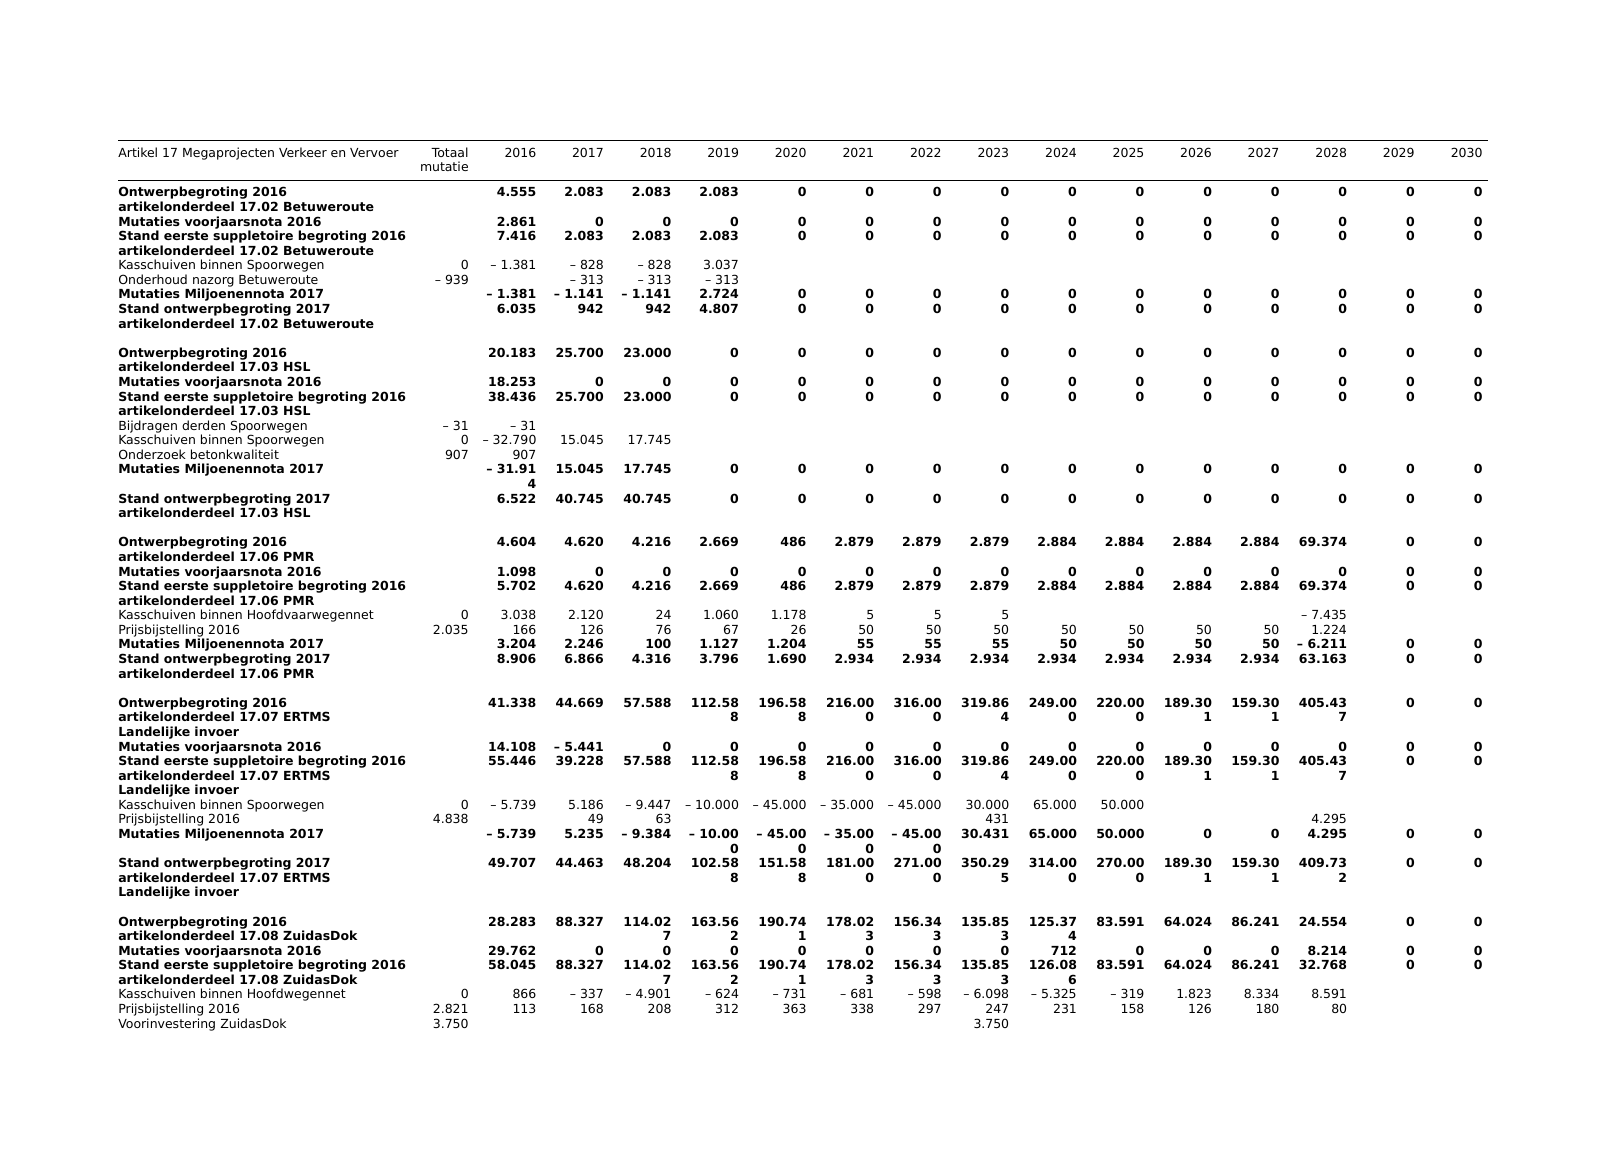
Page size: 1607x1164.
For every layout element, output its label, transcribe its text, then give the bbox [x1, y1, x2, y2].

table_cell 0 [745, 390, 812, 419]
table_cell 2.934 [880, 652, 947, 681]
table_cell 0 [1285, 181, 1353, 214]
table_cell [407, 740, 474, 754]
table_cell – 9.447 [610, 798, 677, 812]
table_cell – 45.000 [745, 827, 812, 856]
table_cell [610, 521, 677, 535]
table_cell 159.301 [1218, 856, 1285, 900]
table_cell 125.374 [1015, 915, 1082, 944]
table_cell 158 [1083, 1002, 1150, 1017]
table_cell 15.045 [542, 433, 609, 448]
table_cell 1.823 [1150, 988, 1218, 1002]
table_cell 4.604 [474, 535, 542, 564]
table_cell 247 [947, 1002, 1015, 1017]
table_cell 0 [812, 302, 880, 331]
table_cell – 9.384 [610, 827, 677, 856]
table_cell 76 [610, 623, 677, 637]
table_cell [542, 900, 609, 914]
table_cell 0 [1353, 754, 1420, 798]
table_cell Stand ontwerpbegroting 2017 artikelonderdeel 17.07 ERTMS Landelijke invoer [118, 856, 407, 900]
table_cell 0 [947, 390, 1015, 419]
table_cell [1420, 448, 1488, 462]
table_cell – 313 [677, 273, 744, 287]
table_cell [812, 681, 880, 696]
table_cell 65.000 [1015, 827, 1082, 856]
table_cell 30.431 [947, 827, 1015, 856]
table_cell 319.864 [947, 754, 1015, 798]
table_cell Prijsbijstelling 2016 [118, 623, 407, 637]
table_cell – 7.435 [1285, 608, 1353, 623]
table_cell Stand eerste suppletoire begroting 2016 artikelonderdeel 17.07 ERTMS Landelijke invoer [118, 754, 407, 798]
table_cell 30.000 [947, 798, 1015, 812]
table_cell 190.741 [745, 958, 812, 987]
table_cell [407, 696, 474, 739]
table_cell 0 [1285, 229, 1353, 258]
table_cell 2.083 [610, 181, 677, 214]
table_cell Stand eerste suppletoire begroting 2016 artikelonderdeel 17.06 PMR [118, 579, 407, 608]
table_cell 0 [745, 740, 812, 754]
table_cell 486 [745, 535, 812, 564]
table_cell 3.037 [677, 258, 744, 273]
table_cell 249.000 [1015, 754, 1082, 798]
table_cell [677, 900, 744, 914]
table_cell [407, 390, 474, 419]
table_cell Ontwerpbegroting 2016 artikelonderdeel 17.08 ZuidasDok [118, 915, 407, 944]
table_cell – 313 [610, 273, 677, 287]
table_cell Prijsbijstelling 2016 [118, 813, 407, 827]
table_cell [1353, 681, 1420, 696]
table_header 2030 [1420, 141, 1488, 179]
table_cell 0 [745, 215, 812, 229]
table_cell – 1.381 [474, 258, 542, 273]
table_cell 4.620 [542, 579, 609, 608]
table_cell Stand ontwerpbegroting 2017 artikelonderdeel 17.02 Betuweroute [118, 302, 407, 331]
table_cell 0 [1150, 346, 1218, 375]
table_cell Stand ontwerpbegroting 2017 artikelonderdeel 17.06 PMR [118, 652, 407, 681]
table_cell 0 [1420, 638, 1488, 652]
table_cell [474, 331, 542, 346]
table_cell – 598 [880, 988, 947, 1002]
table_cell 2.669 [677, 579, 744, 608]
table_cell [610, 900, 677, 914]
table_cell 2.083 [542, 229, 609, 258]
table_cell 41.338 [474, 696, 542, 739]
table_cell 48.204 [610, 856, 677, 900]
table_cell 0 [1150, 944, 1218, 958]
table_cell 0 [1083, 375, 1150, 389]
table_cell 0 [542, 565, 609, 579]
table_cell [1420, 988, 1488, 1002]
table_cell 0 [1285, 565, 1353, 579]
table_cell 0 [1083, 288, 1150, 302]
table_cell [880, 521, 947, 535]
table_cell 0 [1218, 375, 1285, 389]
table_cell – 31 [474, 419, 542, 433]
table_cell [1150, 331, 1218, 346]
table_cell 0 [1015, 288, 1082, 302]
table_cell [812, 433, 880, 448]
table_cell [745, 521, 812, 535]
table_cell 0 [1353, 652, 1420, 681]
table_cell 0 [947, 288, 1015, 302]
table_cell [1150, 258, 1218, 273]
table_cell 50 [812, 623, 880, 637]
table_cell 5 [947, 608, 1015, 623]
table_cell [812, 448, 880, 462]
table_cell 0 [1353, 215, 1420, 229]
table_cell 2.120 [542, 608, 609, 623]
table_cell 0 [1420, 390, 1488, 419]
table_cell 0 [812, 229, 880, 258]
table_cell 2.934 [1083, 652, 1150, 681]
table_cell 63 [610, 813, 677, 827]
table_header 2022 [880, 141, 947, 179]
table_cell 0 [745, 565, 812, 579]
table_cell – 828 [610, 258, 677, 273]
table_cell – 939 [407, 273, 474, 287]
table_cell – 6.098 [947, 988, 1015, 1002]
table_cell 231 [1015, 1002, 1082, 1017]
table_cell [118, 331, 407, 346]
table_cell [1285, 331, 1353, 346]
table_cell 50 [1015, 638, 1082, 652]
table_cell [677, 521, 744, 535]
table_cell 50 [1218, 623, 1285, 637]
table_cell 0 [542, 375, 609, 389]
table_cell 0 [812, 740, 880, 754]
table_cell 0 [1015, 302, 1082, 331]
table_cell 363 [745, 1002, 812, 1017]
table_cell – 32.790 [474, 433, 542, 448]
table_header 2017 [542, 141, 609, 179]
table_cell 0 [1218, 288, 1285, 302]
table_cell 220.000 [1083, 754, 1150, 798]
table_cell 23.000 [610, 346, 677, 375]
table_cell 0 [407, 798, 474, 812]
table_cell 112.588 [677, 754, 744, 798]
table_cell 0 [812, 346, 880, 375]
table_cell Stand eerste suppletoire begroting 2016 artikelonderdeel 17.03 HSL [118, 390, 407, 419]
table_cell 0 [1150, 288, 1218, 302]
table_cell Ontwerpbegroting 2016 artikelonderdeel 17.03 HSL [118, 346, 407, 375]
table_cell 0 [880, 181, 947, 214]
table_cell [812, 331, 880, 346]
table_cell [1420, 681, 1488, 696]
table_cell [1353, 900, 1420, 914]
table_cell [745, 433, 812, 448]
table_cell 4.295 [1285, 827, 1353, 856]
table_cell 0 [610, 375, 677, 389]
table_cell Kasschuiven binnen Hoofdvaarwegennet [118, 608, 407, 623]
table_cell [1015, 331, 1082, 346]
table_cell 271.000 [880, 856, 947, 900]
table_cell 0 [880, 346, 947, 375]
table_cell 2.083 [677, 181, 744, 214]
table_cell 0 [880, 229, 947, 258]
table_cell 4.216 [610, 535, 677, 564]
table_cell 0 [677, 390, 744, 419]
table_cell 0 [880, 302, 947, 331]
table_cell 0 [1015, 740, 1082, 754]
table_cell – 45.000 [745, 798, 812, 812]
table_cell – 10.000 [677, 827, 744, 856]
table_cell 907 [407, 448, 474, 462]
table_cell 2.879 [880, 535, 947, 564]
table_cell 190.741 [745, 915, 812, 944]
table_cell 8.906 [474, 652, 542, 681]
table_cell [1285, 433, 1353, 448]
table_cell 4.807 [677, 302, 744, 331]
table_cell Stand eerste suppletoire begroting 2016 artikelonderdeel 17.02 Betuweroute [118, 229, 407, 258]
table_cell – 1.141 [610, 288, 677, 302]
table_cell 0 [1218, 740, 1285, 754]
table_cell 0 [1150, 302, 1218, 331]
table_cell Onderzoek betonkwaliteit [118, 448, 407, 462]
table_cell [745, 448, 812, 462]
table_cell [1420, 608, 1488, 623]
table_header 2016 [474, 141, 542, 179]
table_cell 0 [1420, 754, 1488, 798]
table_cell [812, 273, 880, 287]
table_cell [407, 754, 474, 798]
table_cell 0 [1285, 302, 1353, 331]
table_cell [407, 302, 474, 331]
table_cell 2.934 [947, 652, 1015, 681]
table_cell 0 [745, 229, 812, 258]
table_cell 50 [1150, 623, 1218, 637]
table_cell [1420, 623, 1488, 637]
table_cell [474, 900, 542, 914]
table_cell 270.000 [1083, 856, 1150, 900]
table_cell [745, 273, 812, 287]
table_cell Kasschuiven binnen Spoorwegen [118, 433, 407, 448]
table_cell 50 [880, 623, 947, 637]
table_cell 0 [1420, 915, 1488, 944]
table_cell 50 [947, 623, 1015, 637]
table_cell 0 [1353, 827, 1420, 856]
table_cell [677, 813, 744, 827]
table_cell 0 [1353, 288, 1420, 302]
table_cell 0 [1083, 229, 1150, 258]
table_cell [1218, 681, 1285, 696]
table_cell 0 [1083, 302, 1150, 331]
table_cell 100 [610, 638, 677, 652]
table_cell 40.745 [542, 492, 609, 521]
table_cell 80 [1285, 1002, 1353, 1017]
table_cell 0 [880, 740, 947, 754]
table_cell 0 [677, 492, 744, 521]
table_cell [745, 681, 812, 696]
table_cell [1083, 900, 1150, 914]
table_cell [1150, 813, 1218, 827]
table_cell 316.000 [880, 754, 947, 798]
table_cell 6.035 [474, 302, 542, 331]
table_cell 2.035 [407, 623, 474, 637]
table_cell 2.879 [812, 535, 880, 564]
table_cell [745, 331, 812, 346]
table_cell 2.083 [610, 229, 677, 258]
table_cell [745, 813, 812, 827]
table_cell 0 [1285, 463, 1353, 492]
table_cell 0 [1218, 463, 1285, 492]
table_cell [407, 827, 474, 856]
table_cell 3.204 [474, 638, 542, 652]
table_cell 0 [1353, 375, 1420, 389]
table_cell [1150, 1017, 1218, 1031]
table_cell [1083, 813, 1150, 827]
table_cell Mutaties Miljoenennota 2017 [118, 288, 407, 302]
table_cell [407, 579, 474, 608]
table_cell [407, 856, 474, 900]
table_cell 2.934 [812, 652, 880, 681]
table_cell 50 [1218, 638, 1285, 652]
table_cell 0 [1150, 492, 1218, 521]
table_cell Mutaties voorjaarsnota 2016 [118, 944, 407, 958]
table_cell [1150, 419, 1218, 433]
table_header 2024 [1015, 141, 1082, 179]
table_cell 0 [947, 944, 1015, 958]
table_cell 0 [542, 944, 609, 958]
table_cell 2.884 [1015, 579, 1082, 608]
table_cell 17.745 [610, 463, 677, 492]
table_cell 0 [1285, 215, 1353, 229]
table_cell 0 [947, 565, 1015, 579]
table_cell 113 [474, 1002, 542, 1017]
table_cell 15.045 [542, 463, 609, 492]
table_cell Ontwerpbegroting 2016 artikelonderdeel 17.07 ERTMS Landelijke invoer [118, 696, 407, 739]
table_cell 216.000 [812, 696, 880, 739]
table_cell [745, 900, 812, 914]
table_cell 0 [1353, 638, 1420, 652]
table_cell [677, 448, 744, 462]
table_cell 4.838 [407, 813, 474, 827]
table_cell [1420, 798, 1488, 812]
table_cell – 4.901 [610, 988, 677, 1002]
table_header 2021 [812, 141, 880, 179]
table_cell 50 [1083, 638, 1150, 652]
table_cell Mutaties voorjaarsnota 2016 [118, 375, 407, 389]
table_cell Voorinvestering ZuidasDok [118, 1017, 407, 1031]
table_cell [880, 448, 947, 462]
table_cell 942 [610, 302, 677, 331]
table_cell 0 [542, 215, 609, 229]
table_cell 32.768 [1285, 958, 1353, 987]
table_cell 0 [1420, 463, 1488, 492]
table_cell 189.301 [1150, 856, 1218, 900]
table_cell 5 [812, 608, 880, 623]
table_cell 0 [812, 463, 880, 492]
table_cell [1218, 258, 1285, 273]
table_cell 0 [1420, 944, 1488, 958]
table_cell 0 [1420, 565, 1488, 579]
table_cell 5.186 [542, 798, 609, 812]
table_cell [880, 681, 947, 696]
table_cell 189.301 [1150, 754, 1218, 798]
table_cell [118, 900, 407, 914]
table_header 2020 [745, 141, 812, 179]
table_cell – 45.000 [880, 798, 947, 812]
table_cell 102.588 [677, 856, 744, 900]
table_cell 0 [1083, 463, 1150, 492]
table_cell 0 [880, 375, 947, 389]
table_cell 2.083 [542, 181, 609, 214]
table_cell [407, 463, 474, 492]
table_cell [880, 900, 947, 914]
table_cell 151.588 [745, 856, 812, 900]
table_cell [1353, 623, 1420, 637]
table_cell 44.669 [542, 696, 609, 739]
table_cell [1150, 900, 1218, 914]
table_cell 63.163 [1285, 652, 1353, 681]
table_cell 0 [1285, 375, 1353, 389]
table_cell 1.204 [745, 638, 812, 652]
table_cell [474, 681, 542, 696]
table_cell 0 [407, 608, 474, 623]
table_cell 0 [677, 944, 744, 958]
table_cell 0 [1353, 915, 1420, 944]
table_cell 0 [1015, 181, 1082, 214]
table_cell 405.437 [1285, 754, 1353, 798]
table_cell 168 [542, 1002, 609, 1017]
table_cell 28.283 [474, 915, 542, 944]
table_cell 0 [1353, 463, 1420, 492]
table_cell 55 [880, 638, 947, 652]
table_cell [407, 346, 474, 375]
table_cell [947, 273, 1015, 287]
table_cell 40.745 [610, 492, 677, 521]
table_cell 0 [1285, 288, 1353, 302]
table_cell 4.316 [610, 652, 677, 681]
table_cell Onderhoud nazorg Betuweroute [118, 273, 407, 287]
table_cell [745, 1017, 812, 1031]
table_cell 0 [1353, 302, 1420, 331]
table_cell [1353, 419, 1420, 433]
table_cell [407, 492, 474, 521]
table_cell 114.027 [610, 958, 677, 987]
table_cell 0 [1420, 288, 1488, 302]
table_cell 0 [1015, 492, 1082, 521]
table_cell 0 [1083, 215, 1150, 229]
table_cell 249.000 [1015, 696, 1082, 739]
table_cell 4.295 [1285, 813, 1353, 827]
table_cell 0 [1285, 740, 1353, 754]
table_cell 0 [1420, 827, 1488, 856]
table_cell [1150, 273, 1218, 287]
table_cell 178.023 [812, 958, 880, 987]
table_cell [542, 331, 609, 346]
table_cell 319.864 [947, 696, 1015, 739]
table_cell [474, 1017, 542, 1031]
table_cell 1.690 [745, 652, 812, 681]
table_cell 49.707 [474, 856, 542, 900]
table_cell 0 [1218, 229, 1285, 258]
table_cell 39.228 [542, 754, 609, 798]
table_cell 220.000 [1083, 696, 1150, 739]
table_cell 50 [1150, 638, 1218, 652]
table_cell 216.000 [812, 754, 880, 798]
table_cell 0 [1150, 181, 1218, 214]
table_cell 2.934 [1015, 652, 1082, 681]
table_cell [1420, 433, 1488, 448]
table_cell 5.235 [542, 827, 609, 856]
table_cell 0 [1353, 390, 1420, 419]
table_cell 0 [947, 492, 1015, 521]
table_cell 0 [947, 346, 1015, 375]
table_cell 486 [745, 579, 812, 608]
table_cell 7.416 [474, 229, 542, 258]
table_cell 181.000 [812, 856, 880, 900]
table_header 2025 [1083, 141, 1150, 179]
table_cell 907 [474, 448, 542, 462]
table_cell [542, 448, 609, 462]
table_cell 2.884 [1083, 579, 1150, 608]
table_cell 0 [407, 258, 474, 273]
table_cell 0 [1420, 229, 1488, 258]
table_cell 1.224 [1285, 623, 1353, 637]
table_cell [880, 1017, 947, 1031]
table_cell 83.591 [1083, 958, 1150, 987]
table_cell – 6.211 [1285, 638, 1353, 652]
table_cell 69.374 [1285, 579, 1353, 608]
table_cell 156.343 [880, 958, 947, 987]
table_cell 2.879 [947, 535, 1015, 564]
table_cell 2.884 [1150, 579, 1218, 608]
table_cell 316.000 [880, 696, 947, 739]
table_cell [407, 565, 474, 579]
table_cell 135.853 [947, 915, 1015, 944]
table_cell [1015, 681, 1082, 696]
table_cell 4.620 [542, 535, 609, 564]
table_cell [610, 331, 677, 346]
table_cell [1218, 419, 1285, 433]
table_cell 2.934 [1150, 652, 1218, 681]
table_cell 14.108 [474, 740, 542, 754]
table_cell 0 [1420, 346, 1488, 375]
table_cell [1218, 433, 1285, 448]
table_cell 0 [812, 215, 880, 229]
table_cell 0 [1083, 346, 1150, 375]
table_cell [407, 900, 474, 914]
table_cell 0 [1353, 958, 1420, 987]
table_cell [610, 419, 677, 433]
table_cell [1353, 1002, 1420, 1017]
table_cell 0 [745, 463, 812, 492]
table_cell 0 [1420, 535, 1488, 564]
table_cell 1.098 [474, 565, 542, 579]
table_cell 0 [1150, 390, 1218, 419]
table_cell 0 [947, 229, 1015, 258]
table_cell [677, 433, 744, 448]
table_cell Mutaties Miljoenennota 2017 [118, 827, 407, 856]
table_cell 0 [1150, 463, 1218, 492]
table_cell [1285, 419, 1353, 433]
table_cell [947, 900, 1015, 914]
table_cell [1083, 1017, 1150, 1031]
table_cell 65.000 [1015, 798, 1082, 812]
table_cell [407, 521, 474, 535]
table_header 2023 [947, 141, 1015, 179]
table_cell [1150, 681, 1218, 696]
table_cell [1015, 1017, 1082, 1031]
table_cell 1.127 [677, 638, 744, 652]
table_cell [812, 1017, 880, 1031]
table_cell 180 [1218, 1002, 1285, 1017]
table_cell 431 [947, 813, 1015, 827]
table_cell [1150, 433, 1218, 448]
table_cell [812, 900, 880, 914]
table_header 2029 [1353, 141, 1420, 179]
table_cell 0 [1420, 958, 1488, 987]
table_cell 0 [1353, 856, 1420, 900]
table_cell 0 [745, 492, 812, 521]
table_cell 2.669 [677, 535, 744, 564]
table_cell 0 [1353, 944, 1420, 958]
table_cell [1420, 258, 1488, 273]
table_cell 2.879 [812, 579, 880, 608]
table_cell 0 [1420, 492, 1488, 521]
table_cell 2.879 [880, 579, 947, 608]
table_cell [1353, 798, 1420, 812]
table_cell [1353, 1017, 1420, 1031]
table_cell 0 [745, 288, 812, 302]
table_cell [1353, 608, 1420, 623]
table_cell 297 [880, 1002, 947, 1017]
table_header Totaal mutatie [407, 141, 474, 179]
table_cell [542, 681, 609, 696]
table_cell 25.700 [542, 346, 609, 375]
table_cell 55 [947, 638, 1015, 652]
table_cell [880, 433, 947, 448]
table_cell 25.700 [542, 390, 609, 419]
table_cell Mutaties voorjaarsnota 2016 [118, 740, 407, 754]
table_cell 2.884 [1083, 535, 1150, 564]
table_cell 0 [1083, 181, 1150, 214]
table_cell 163.562 [677, 958, 744, 987]
table_cell 20.183 [474, 346, 542, 375]
table_cell 50 [1083, 623, 1150, 637]
table_cell 0 [1218, 565, 1285, 579]
table_header 2019 [677, 141, 744, 179]
table_cell [1083, 608, 1150, 623]
table_cell [1218, 798, 1285, 812]
table_cell [1015, 900, 1082, 914]
table_cell [542, 419, 609, 433]
table_cell 67 [677, 623, 744, 637]
table_cell 69.374 [1285, 535, 1353, 564]
table_cell 0 [1150, 565, 1218, 579]
table_cell [1353, 433, 1420, 448]
table_cell [407, 915, 474, 944]
table_cell [1353, 521, 1420, 535]
table_cell 126 [1150, 1002, 1218, 1017]
table_cell – 337 [542, 988, 609, 1002]
table_cell 166 [474, 623, 542, 637]
table_cell 0 [1015, 390, 1082, 419]
table_cell 55.446 [474, 754, 542, 798]
table_cell [407, 652, 474, 681]
table_cell 2.884 [1015, 535, 1082, 564]
table_cell [474, 521, 542, 535]
table_cell Kasschuiven binnen Spoorwegen [118, 798, 407, 812]
table_cell 23.000 [610, 390, 677, 419]
table_cell [880, 419, 947, 433]
table_cell 0 [1353, 740, 1420, 754]
table_cell 0 [947, 302, 1015, 331]
table_cell [1420, 900, 1488, 914]
table_cell 0 [677, 740, 744, 754]
table_cell – 1.381 [474, 288, 542, 302]
table_cell 4.555 [474, 181, 542, 214]
table_cell 208 [610, 1002, 677, 1017]
table_cell [1015, 608, 1082, 623]
table_cell 49 [542, 813, 609, 827]
table_cell 156.343 [880, 915, 947, 944]
table_cell 0 [880, 463, 947, 492]
table_cell [745, 258, 812, 273]
table_cell 196.588 [745, 696, 812, 739]
table_cell [1285, 521, 1353, 535]
table_cell Mutaties Miljoenennota 2017 [118, 463, 407, 492]
table_cell 196.588 [745, 754, 812, 798]
table_cell [407, 638, 474, 652]
table_cell [947, 331, 1015, 346]
table_cell 0 [1083, 944, 1150, 958]
table_cell 2.821 [407, 1002, 474, 1017]
table_cell [407, 958, 474, 987]
table_cell [947, 419, 1015, 433]
table_cell – 319 [1083, 988, 1150, 1002]
table_cell Prijsbijstelling 2016 [118, 1002, 407, 1017]
table_cell [1420, 1017, 1488, 1031]
table_cell 0 [1218, 390, 1285, 419]
table_cell [1285, 900, 1353, 914]
table_cell [1285, 258, 1353, 273]
table_cell 0 [610, 215, 677, 229]
table_cell 17.745 [610, 433, 677, 448]
table_cell [1083, 433, 1150, 448]
table_cell [1015, 273, 1082, 287]
table_cell [1353, 273, 1420, 287]
table_cell Kasschuiven binnen Hoofdwegennet [118, 988, 407, 1002]
table_cell [1015, 419, 1082, 433]
table_cell – 624 [677, 988, 744, 1002]
table_header 2018 [610, 141, 677, 179]
table_cell 5 [880, 608, 947, 623]
table_cell 3.038 [474, 608, 542, 623]
table_cell 2.884 [1218, 535, 1285, 564]
table_cell 0 [745, 944, 812, 958]
table_cell 0 [1353, 535, 1420, 564]
table_cell 0 [1083, 565, 1150, 579]
table_cell 114.027 [610, 915, 677, 944]
table_cell [1353, 813, 1420, 827]
table_cell 0 [745, 302, 812, 331]
table_cell 86.241 [1218, 915, 1285, 944]
table_cell 64.024 [1150, 958, 1218, 987]
table_cell [1420, 273, 1488, 287]
table_cell [1218, 331, 1285, 346]
table_cell 57.588 [610, 696, 677, 739]
table_cell [1083, 521, 1150, 535]
table_cell [407, 535, 474, 564]
table_cell – 35.000 [812, 798, 880, 812]
table_cell 0 [1015, 229, 1082, 258]
table_cell [1218, 1017, 1285, 1031]
table_cell 0 [812, 390, 880, 419]
table_cell 88.327 [542, 958, 609, 987]
table_cell 0 [1150, 229, 1218, 258]
table_cell – 1.141 [542, 288, 609, 302]
table_header 2026 [1150, 141, 1218, 179]
table_cell 0 [1420, 696, 1488, 739]
table_cell [1083, 331, 1150, 346]
table_cell [677, 419, 744, 433]
table_cell 6.522 [474, 492, 542, 521]
table_cell [407, 215, 474, 229]
table_cell 0 [1150, 375, 1218, 389]
table_cell 26 [745, 623, 812, 637]
table_cell 0 [1420, 740, 1488, 754]
table_cell 189.301 [1150, 696, 1218, 739]
table_cell 4.216 [610, 579, 677, 608]
table_cell 0 [610, 944, 677, 958]
table_cell 0 [1015, 215, 1082, 229]
table_cell 350.295 [947, 856, 1015, 900]
table_cell – 5.739 [474, 798, 542, 812]
table_cell Ontwerpbegroting 2016 artikelonderdeel 17.02 Betuweroute [118, 181, 407, 214]
table_cell 5.702 [474, 579, 542, 608]
table_cell – 10.000 [677, 798, 744, 812]
table_cell 312 [677, 1002, 744, 1017]
table_cell 0 [1218, 181, 1285, 214]
table_cell [880, 813, 947, 827]
table_cell 1.178 [745, 608, 812, 623]
table_cell 0 [812, 181, 880, 214]
table_cell Mutaties voorjaarsnota 2016 [118, 215, 407, 229]
table_cell [1420, 1002, 1488, 1017]
table_cell [407, 288, 474, 302]
table_cell 163.562 [677, 915, 744, 944]
table_cell 0 [812, 375, 880, 389]
table_cell [1285, 798, 1353, 812]
table_header 2028 [1285, 141, 1353, 179]
table_cell 0 [745, 181, 812, 214]
table_cell 0 [880, 215, 947, 229]
table_cell [1420, 813, 1488, 827]
table_cell [542, 1017, 609, 1031]
table_cell 58.045 [474, 958, 542, 987]
table_cell 83.591 [1083, 915, 1150, 944]
table_cell 314.000 [1015, 856, 1082, 900]
table_cell [1015, 813, 1082, 827]
table_cell [407, 181, 474, 214]
table_cell 338 [812, 1002, 880, 1017]
table_cell 2.724 [677, 288, 744, 302]
table_cell 0 [1218, 302, 1285, 331]
table_cell 64.024 [1150, 915, 1218, 944]
table_cell 0 [880, 492, 947, 521]
table_cell [542, 521, 609, 535]
table_cell 18.253 [474, 375, 542, 389]
table_cell [880, 258, 947, 273]
table_cell 0 [610, 740, 677, 754]
table_cell [1083, 419, 1150, 433]
table_cell [1353, 448, 1420, 462]
table_cell [1083, 681, 1150, 696]
table_cell [812, 258, 880, 273]
table_cell 0 [1353, 492, 1420, 521]
table_cell [947, 433, 1015, 448]
table_cell 2.083 [677, 229, 744, 258]
table_cell Kasschuiven binnen Spoorwegen [118, 258, 407, 273]
table_cell 135.853 [947, 958, 1015, 987]
table_cell [1218, 900, 1285, 914]
table_cell [407, 681, 474, 696]
table_cell 0 [1420, 652, 1488, 681]
table_cell 159.301 [1218, 696, 1285, 739]
table_cell [677, 1017, 744, 1031]
table_cell 159.301 [1218, 754, 1285, 798]
table_cell 0 [1083, 740, 1150, 754]
table_cell 0 [407, 988, 474, 1002]
table_cell [1218, 448, 1285, 462]
table_cell [1150, 448, 1218, 462]
table_cell 0 [1218, 492, 1285, 521]
table_cell 409.732 [1285, 856, 1353, 900]
table_cell [1285, 681, 1353, 696]
table_cell 0 [1285, 346, 1353, 375]
table_cell [1420, 521, 1488, 535]
table_cell [407, 331, 474, 346]
table_cell [812, 521, 880, 535]
table_cell 8.214 [1285, 944, 1353, 958]
table_cell 50.000 [1083, 798, 1150, 812]
table_cell 942 [542, 302, 609, 331]
table_cell 2.246 [542, 638, 609, 652]
table_cell – 5.441 [542, 740, 609, 754]
table_cell [812, 419, 880, 433]
table_cell 2.934 [1218, 652, 1285, 681]
table_cell 2.861 [474, 215, 542, 229]
table_cell 0 [1353, 696, 1420, 739]
table_cell 0 [812, 944, 880, 958]
table_cell 405.437 [1285, 696, 1353, 739]
table_cell [1353, 258, 1420, 273]
table_cell Stand eerste suppletoire begroting 2016 artikelonderdeel 17.08 ZuidasDok [118, 958, 407, 987]
table_cell 0 [1015, 463, 1082, 492]
table_cell 0 [1353, 181, 1420, 214]
table_cell [677, 681, 744, 696]
table_cell [745, 419, 812, 433]
table_cell 712 [1015, 944, 1082, 958]
table_cell 44.463 [542, 856, 609, 900]
table_cell 50.000 [1083, 827, 1150, 856]
table_cell [474, 273, 542, 287]
table_cell [1150, 521, 1218, 535]
table_cell 0 [1218, 944, 1285, 958]
table_header Artikel 17 Megaprojecten Verkeer en Vervoer [118, 141, 407, 179]
table_cell 0 [812, 492, 880, 521]
table_cell 0 [947, 740, 1015, 754]
table_cell [1015, 258, 1082, 273]
table_cell Stand ontwerpbegroting 2017 artikelonderdeel 17.03 HSL [118, 492, 407, 521]
table_cell [1083, 448, 1150, 462]
table_cell Mutaties voorjaarsnota 2016 [118, 565, 407, 579]
table_cell 0 [1218, 215, 1285, 229]
table_cell 0 [677, 375, 744, 389]
table_cell 38.436 [474, 390, 542, 419]
table_cell 0 [1218, 827, 1285, 856]
table_cell [880, 331, 947, 346]
table_cell 0 [677, 565, 744, 579]
table_cell 8.591 [1285, 988, 1353, 1002]
table_cell [118, 681, 407, 696]
table_cell [947, 448, 1015, 462]
table_cell 1.060 [677, 608, 744, 623]
table_cell 0 [1083, 492, 1150, 521]
table_cell 0 [880, 390, 947, 419]
table_cell 0 [677, 346, 744, 375]
table_cell 88.327 [542, 915, 609, 944]
table_cell 3.750 [407, 1017, 474, 1031]
table_cell 8.334 [1218, 988, 1285, 1002]
table_cell [1150, 798, 1218, 812]
table_cell – 31.914 [474, 463, 542, 492]
table_cell 2.879 [947, 579, 1015, 608]
table_cell [610, 448, 677, 462]
table_cell [947, 681, 1015, 696]
table_cell [610, 681, 677, 696]
table_cell 0 [880, 944, 947, 958]
table_cell [1353, 988, 1420, 1002]
table_cell 0 [1353, 229, 1420, 258]
table_cell 0 [677, 463, 744, 492]
table_cell [1420, 331, 1488, 346]
table_cell [1015, 433, 1082, 448]
table_cell 2.884 [1150, 535, 1218, 564]
table_cell 0 [1353, 346, 1420, 375]
table_header 2027 [1218, 141, 1285, 179]
table_cell 0 [812, 565, 880, 579]
table_cell 0 [1420, 856, 1488, 900]
table_cell [1218, 608, 1285, 623]
table_cell – 828 [542, 258, 609, 273]
table_cell 0 [947, 181, 1015, 214]
table_cell 0 [1420, 302, 1488, 331]
table_cell 29.762 [474, 944, 542, 958]
table_cell – 45.000 [880, 827, 947, 856]
table_cell 24 [610, 608, 677, 623]
table_cell 0 [1150, 827, 1218, 856]
table_cell 0 [610, 565, 677, 579]
table_cell 0 [880, 565, 947, 579]
table_cell 0 [880, 288, 947, 302]
table_cell [407, 229, 474, 258]
table_cell 178.023 [812, 915, 880, 944]
table_cell Ontwerpbegroting 2016 artikelonderdeel 17.06 PMR [118, 535, 407, 564]
table_cell [407, 944, 474, 958]
table_cell 0 [1015, 565, 1082, 579]
table_cell 50 [1015, 623, 1082, 637]
table_cell 6.866 [542, 652, 609, 681]
table_cell 112.588 [677, 696, 744, 739]
table_cell 0 [407, 433, 474, 448]
table_cell [1285, 1017, 1353, 1031]
table_cell 55 [812, 638, 880, 652]
table_cell 0 [947, 215, 1015, 229]
table_cell 0 [812, 288, 880, 302]
table_cell [812, 813, 880, 827]
table_cell – 5.739 [474, 827, 542, 856]
table_cell 0 [1285, 492, 1353, 521]
table_cell [947, 521, 1015, 535]
table_cell 0 [947, 375, 1015, 389]
table_cell 126.086 [1015, 958, 1082, 987]
table_cell 0 [1285, 390, 1353, 419]
table_cell [1150, 608, 1218, 623]
table_cell [947, 258, 1015, 273]
table_cell [1218, 273, 1285, 287]
table_cell [1015, 448, 1082, 462]
table_cell 86.241 [1218, 958, 1285, 987]
table_cell [407, 375, 474, 389]
table_cell – 313 [542, 273, 609, 287]
table_cell [1285, 273, 1353, 287]
table_cell 2.884 [1218, 579, 1285, 608]
table_cell – 5.325 [1015, 988, 1082, 1002]
table_cell [880, 273, 947, 287]
table_cell 0 [947, 463, 1015, 492]
table_cell [677, 331, 744, 346]
table_cell [1218, 521, 1285, 535]
table_cell 0 [1150, 740, 1218, 754]
table_cell [1420, 419, 1488, 433]
table_cell 24.554 [1285, 915, 1353, 944]
table_cell 0 [1083, 390, 1150, 419]
table_cell 0 [1420, 215, 1488, 229]
table_cell [610, 1017, 677, 1031]
table_cell 866 [474, 988, 542, 1002]
table_cell 126 [542, 623, 609, 637]
table_cell [1083, 258, 1150, 273]
table_cell [1083, 273, 1150, 287]
table_cell 0 [1150, 215, 1218, 229]
table_cell 57.588 [610, 754, 677, 798]
table_cell – 31 [407, 419, 474, 433]
table_cell 0 [1420, 579, 1488, 608]
table_cell 0 [1353, 579, 1420, 608]
table_cell [118, 521, 407, 535]
table_cell 3.750 [947, 1017, 1015, 1031]
table_cell [474, 813, 542, 827]
table_cell – 35.000 [812, 827, 880, 856]
table_cell 0 [745, 346, 812, 375]
table_cell Bijdragen derden Spoorwegen [118, 419, 407, 433]
table_cell 0 [1218, 346, 1285, 375]
table_cell [1015, 521, 1082, 535]
table_cell 0 [1420, 375, 1488, 389]
table_cell 0 [1015, 375, 1082, 389]
table_cell – 731 [745, 988, 812, 1002]
table_cell 0 [745, 375, 812, 389]
table_cell – 681 [812, 988, 880, 1002]
table_cell [1353, 331, 1420, 346]
table_cell [1218, 813, 1285, 827]
table_cell 0 [677, 215, 744, 229]
table_cell 0 [1420, 181, 1488, 214]
table_cell 3.796 [677, 652, 744, 681]
table_cell Mutaties Miljoenennota 2017 [118, 638, 407, 652]
table_cell 0 [1353, 565, 1420, 579]
table_cell 0 [1015, 346, 1082, 375]
table_cell [1285, 448, 1353, 462]
